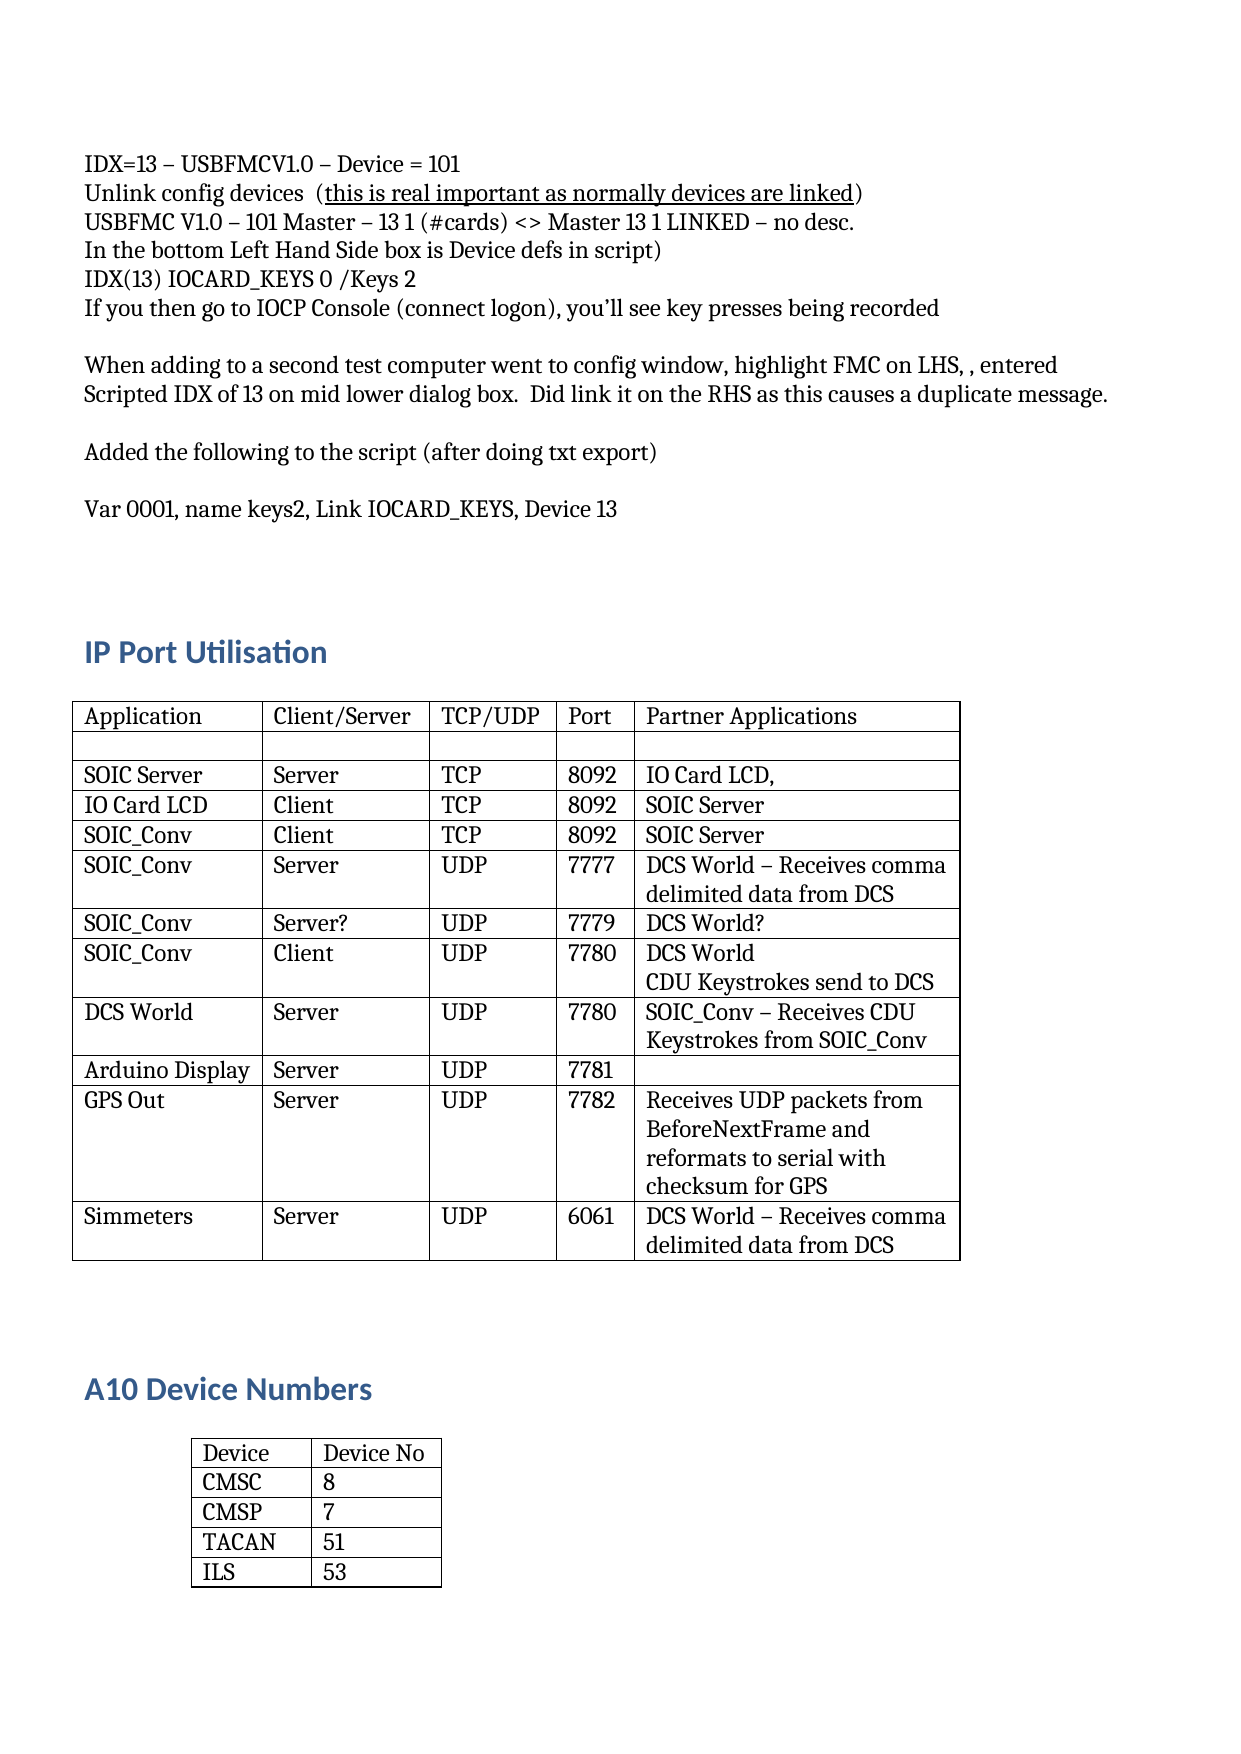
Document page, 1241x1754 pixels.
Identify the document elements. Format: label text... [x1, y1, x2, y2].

table_cell Simmeters [73, 1202, 262, 1259]
table_cell Server [263, 1202, 429, 1259]
table_cell Client [263, 791, 429, 820]
table_cell UDP [430, 939, 556, 997]
table_cell IO Card LCD [73, 791, 262, 820]
table_cell 8092 [557, 761, 634, 790]
table_cell UDP [430, 1086, 556, 1201]
table_header Partner Applications [635, 702, 959, 731]
table_cell TCP [430, 791, 556, 820]
table_cell CMSC [192, 1468, 311, 1497]
text In the bottom Left Hand Side box is Device defs in script) [84, 236, 1148, 265]
table_cell UDP [430, 851, 556, 908]
table_cell UDP [430, 1056, 556, 1085]
table_cell Server [263, 1056, 429, 1085]
text When adding to a second test computer went to config window, highlight FMC on LHS, , entered Scripted IDX of 13 on mid lower dialog box. Did link it on the RHS as this causes a duplicate message. [84, 351, 1148, 409]
table_cell DCS World? [635, 909, 959, 938]
table_cell DCS World CDU Keystrokes send to DCS [635, 939, 959, 997]
table_header TCP/UDP [430, 702, 556, 731]
table_header Device No [312, 1439, 441, 1467]
table_cell SOIC_Conv [73, 821, 262, 850]
table_cell SOIC_Conv [73, 909, 262, 938]
table_cell 8092 [557, 791, 634, 820]
subtitle A10 Device Numbers [84, 1368, 1148, 1409]
table_cell [635, 732, 959, 760]
table_cell Arduino Display [73, 1056, 262, 1085]
table_cell 7777 [557, 851, 634, 908]
table_cell SOIC_Conv [73, 939, 262, 997]
table_cell DCS World [73, 998, 262, 1055]
table_cell Receives UDP packets from BeforeNextFrame and reformats to serial with checksum for GPS [635, 1086, 959, 1201]
table_cell ILS [192, 1558, 311, 1586]
table_cell DCS World – Receives comma delimited data from DCS [635, 1202, 959, 1259]
table_cell IO Card LCD, [635, 761, 959, 790]
text IDX=13 – USBFMCV1.0 – Device = 101 [84, 150, 1148, 179]
table_cell CMSP [192, 1498, 311, 1527]
table_cell UDP [430, 998, 556, 1055]
text IDX(13) IOCARD_KEYS 0 /Keys 2 [84, 265, 1148, 294]
table_cell 8092 [557, 821, 634, 850]
table_header Port [557, 702, 634, 731]
table_cell TCP [430, 821, 556, 850]
table_cell [263, 732, 429, 760]
table_cell Server? [263, 909, 429, 938]
table_cell [635, 1056, 959, 1085]
table_cell 8 [312, 1468, 441, 1497]
table_cell 7781 [557, 1056, 634, 1085]
table_cell UDP [430, 1202, 556, 1259]
table_cell 7780 [557, 998, 634, 1055]
table_cell SOIC_Conv [73, 851, 262, 908]
table_cell [430, 732, 556, 760]
table_cell GPS Out [73, 1086, 262, 1201]
table_cell 7780 [557, 939, 634, 997]
table_cell Server [263, 761, 429, 790]
table_cell [73, 732, 262, 760]
text Added the following to the script (after doing txt export) [84, 437, 1148, 466]
table_header Client/Server [263, 702, 429, 731]
table_cell 7782 [557, 1086, 634, 1201]
table_cell TCP [430, 761, 556, 790]
table_cell SOIC Server [635, 821, 959, 850]
table_header Application [73, 702, 262, 731]
table_cell 7 [312, 1498, 441, 1527]
table_cell [557, 732, 634, 760]
table_cell 53 [312, 1558, 441, 1586]
table_cell Server [263, 1086, 429, 1201]
text Var 0001, name keys2, Link IOCARD_KEYS, Device 13 [84, 466, 1148, 524]
table_cell UDP [430, 909, 556, 938]
text If you then go to IOCP Console (connect logon), you’ll see key presses being recorded [84, 294, 1148, 322]
table_cell Client [263, 821, 429, 850]
table_cell 7779 [557, 909, 634, 938]
table_cell DCS World – Receives comma delimited data from DCS [635, 851, 959, 908]
table_cell 6061 [557, 1202, 634, 1259]
table_cell Server [263, 851, 429, 908]
text Unlink config devices (this is real important as normally devices are linked) [84, 179, 1148, 207]
table_cell Server [263, 998, 429, 1055]
table_cell SOIC Server [635, 791, 959, 820]
table_cell TACAN [192, 1528, 311, 1557]
subtitle IP Port Utilisation [84, 631, 1148, 672]
table_cell SOIC Server [73, 761, 262, 790]
table_cell Client [263, 939, 429, 997]
text USBFMC V1.0 – 101 Master – 13 1 (#cards) <> Master 13 1 LINKED – no desc. [84, 207, 1148, 236]
table_cell SOIC_Conv – Receives CDU Keystrokes from SOIC_Conv [635, 998, 959, 1055]
table_header Device [192, 1439, 311, 1467]
table_cell 51 [312, 1528, 441, 1557]
